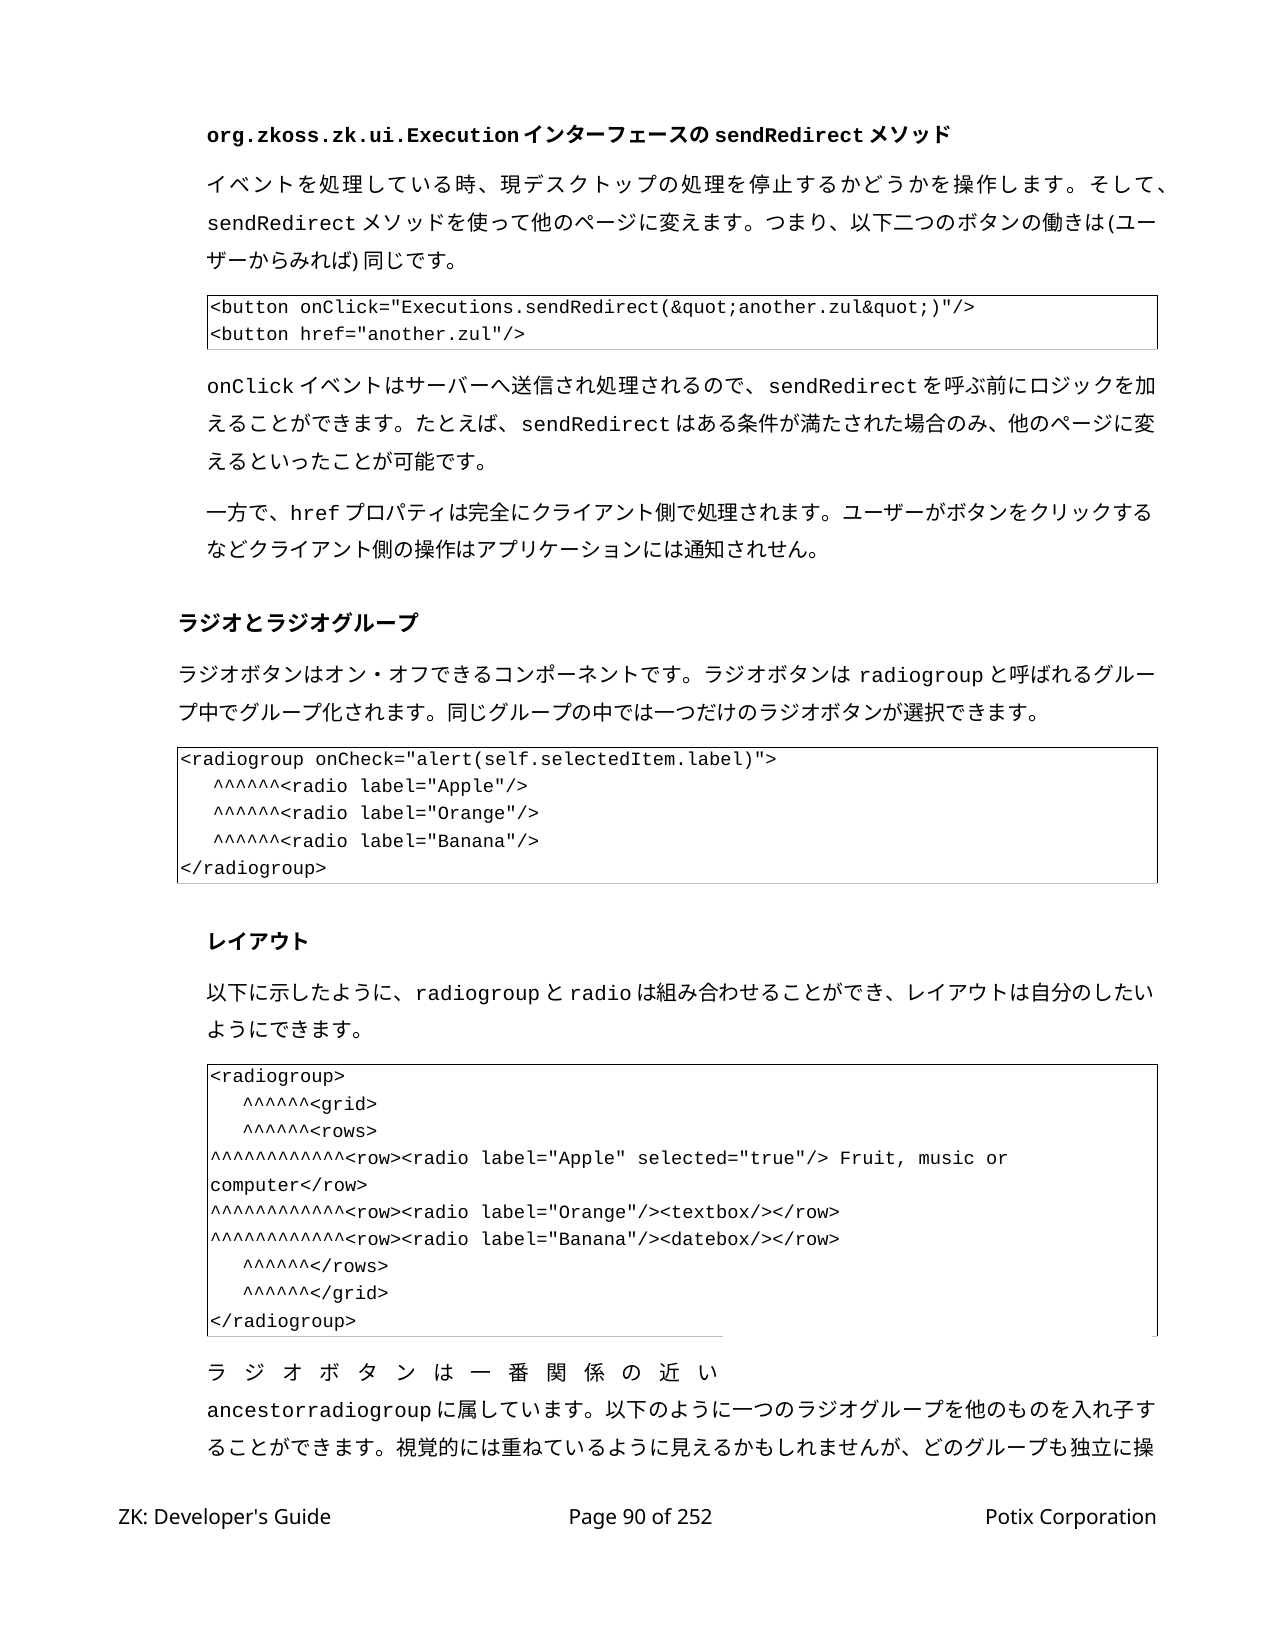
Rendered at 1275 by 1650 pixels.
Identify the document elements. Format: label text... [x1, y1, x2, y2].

text ラジオボタンはオン・オフできるコンポーネントです。ラジオボタンはradiogroupと呼ばれるグループ中でグループ化されます。同じグループの中では一つだけのラジオボタンが選択できます。 [177, 658, 1157, 726]
text ^^^^^^<radio label="Banana"/> [178, 828, 1157, 853]
text </radiogroup> [178, 856, 1157, 883]
subtitle org.zkoss.zk.ui.ExecutionインターフェースのsendRedirectメソッド [207, 118, 1157, 148]
text <button href="another.zul"/> [208, 322, 1157, 349]
text ^^^^^^<rows> [208, 1119, 1157, 1143]
text ラジオボタンは一番関係の近いancestorradiogroupに属しています。以下のように一つのラジオグループを他のものを入れ子することができます。視覚的には重ねているように見えるかもしれませんが、どのグループも独立に操 [207, 1356, 1157, 1462]
text ^^^^^^</rows> [208, 1254, 1157, 1278]
text 以下に示したように、radiogroupとradioは組み合わせることができ、レイアウトは自分のしたいようにできます。 [207, 976, 1157, 1044]
text ^^^^^^<radio label="Apple"/> [178, 774, 1157, 798]
text onClickイベントはサーバーへ送信され処理されるので、sendRedirectを呼ぶ前にロジックを加えることができます。たとえば、sendRedirectはある条件が満たされた場合のみ、他のページに変えるといったことが可能です。 [207, 370, 1157, 475]
subtitle レイアウト [207, 925, 1157, 955]
text ^^^^^^<grid> [208, 1092, 1157, 1116]
text ^^^^^^</grid> [208, 1281, 723, 1306]
text 一方で、hrefプロパティは完全にクライアント側で処理されます。ユーザーがボタンをクリックするなどクライアント側の操作はアプリケーションには通知されせん。 [207, 496, 1157, 564]
text <radiogroup> [208, 1065, 1157, 1089]
text ^^^^^^<radio label="Orange"/> [178, 801, 1157, 826]
subtitle ラジオとラジオグループ [177, 606, 1157, 638]
text ^^^^^^^^^^^^<row><radio label="Banana"/><datebox/></row> [208, 1227, 1157, 1251]
text イベントを処理している時、現デスクトップの処理を停止するかどうかを操作します。そして、sendRedirectメソッドを使って他のページに変えます。つまり、以下二つのボタンの働きは(ユーザーからみれば) 同じです。 [207, 169, 1157, 274]
text ^^^^^^^^^^^^<row><radio label="Apple" selected="true"/> Fruit, music or computer</row> [208, 1146, 1157, 1197]
text </radiogroup> [208, 1308, 723, 1336]
text ^^^^^^^^^^^^<row><radio label="Orange"/><textbox/></row> [208, 1200, 1157, 1224]
text <radiogroup onCheck="alert(self.selectedItem.label)"> [178, 748, 1157, 771]
text <button onClick="Executions.sendRedirect(&quot;another.zul&quot;)"/> [208, 296, 1157, 319]
